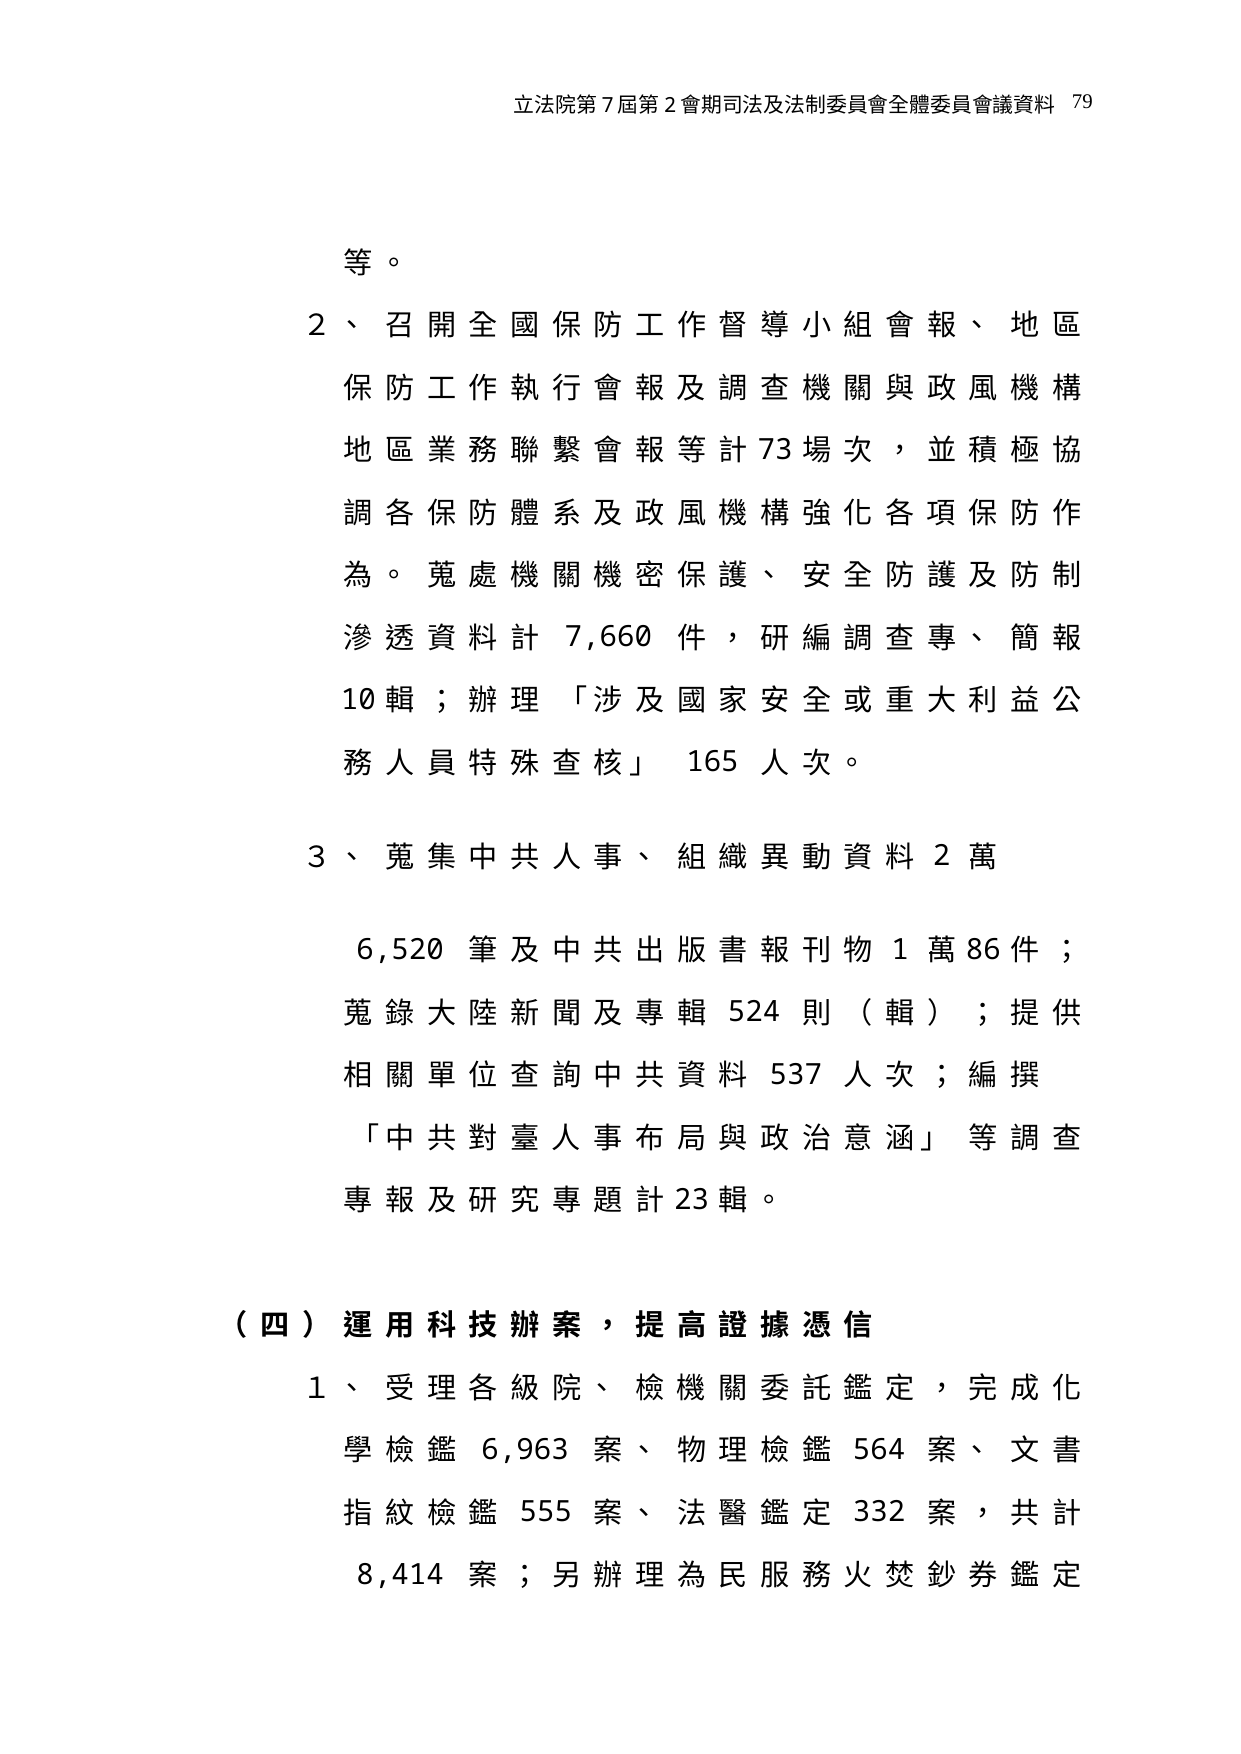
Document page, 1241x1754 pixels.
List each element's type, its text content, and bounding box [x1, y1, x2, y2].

text 等。 [258, 219, 1087, 281]
text （四）運用科技辦案，提高證據憑信 [171, 1281, 1087, 1344]
text ２、召開全國保防工作督導小組會報、地區保防工作執行會報及調查機關與政風機構地區業務聯繫會報等計73場次，並積極協調各保防體系及政風機構強化各項保防作為。蒐處機關機密保護、安全防護及防制滲透資料計7,660件，研編調查專、簡報10輯；辦理「涉及國家安全或重大利益公務人員特殊查核」165人次。 [258, 281, 1087, 781]
text ３、蒐集中共人事、組織異動資料2萬6,520筆及中共出版書報刊物1萬86件；蒐錄大陸新聞及專輯524則（輯）；提供相關單位查詢中共資料537人次；編撰「中共對臺人事布局與政治意涵」等調查專報及研究專題計23輯。 [258, 781, 1087, 1219]
text １、受理各級院、檢機關委託鑑定，完成化學檢鑑6,963案、物理檢鑑564案、文書指紋檢鑑555案、法醫鑑定332案，共計8,414案；另辦理為民服務火焚鈔券鑑定 [258, 1344, 1087, 1594]
